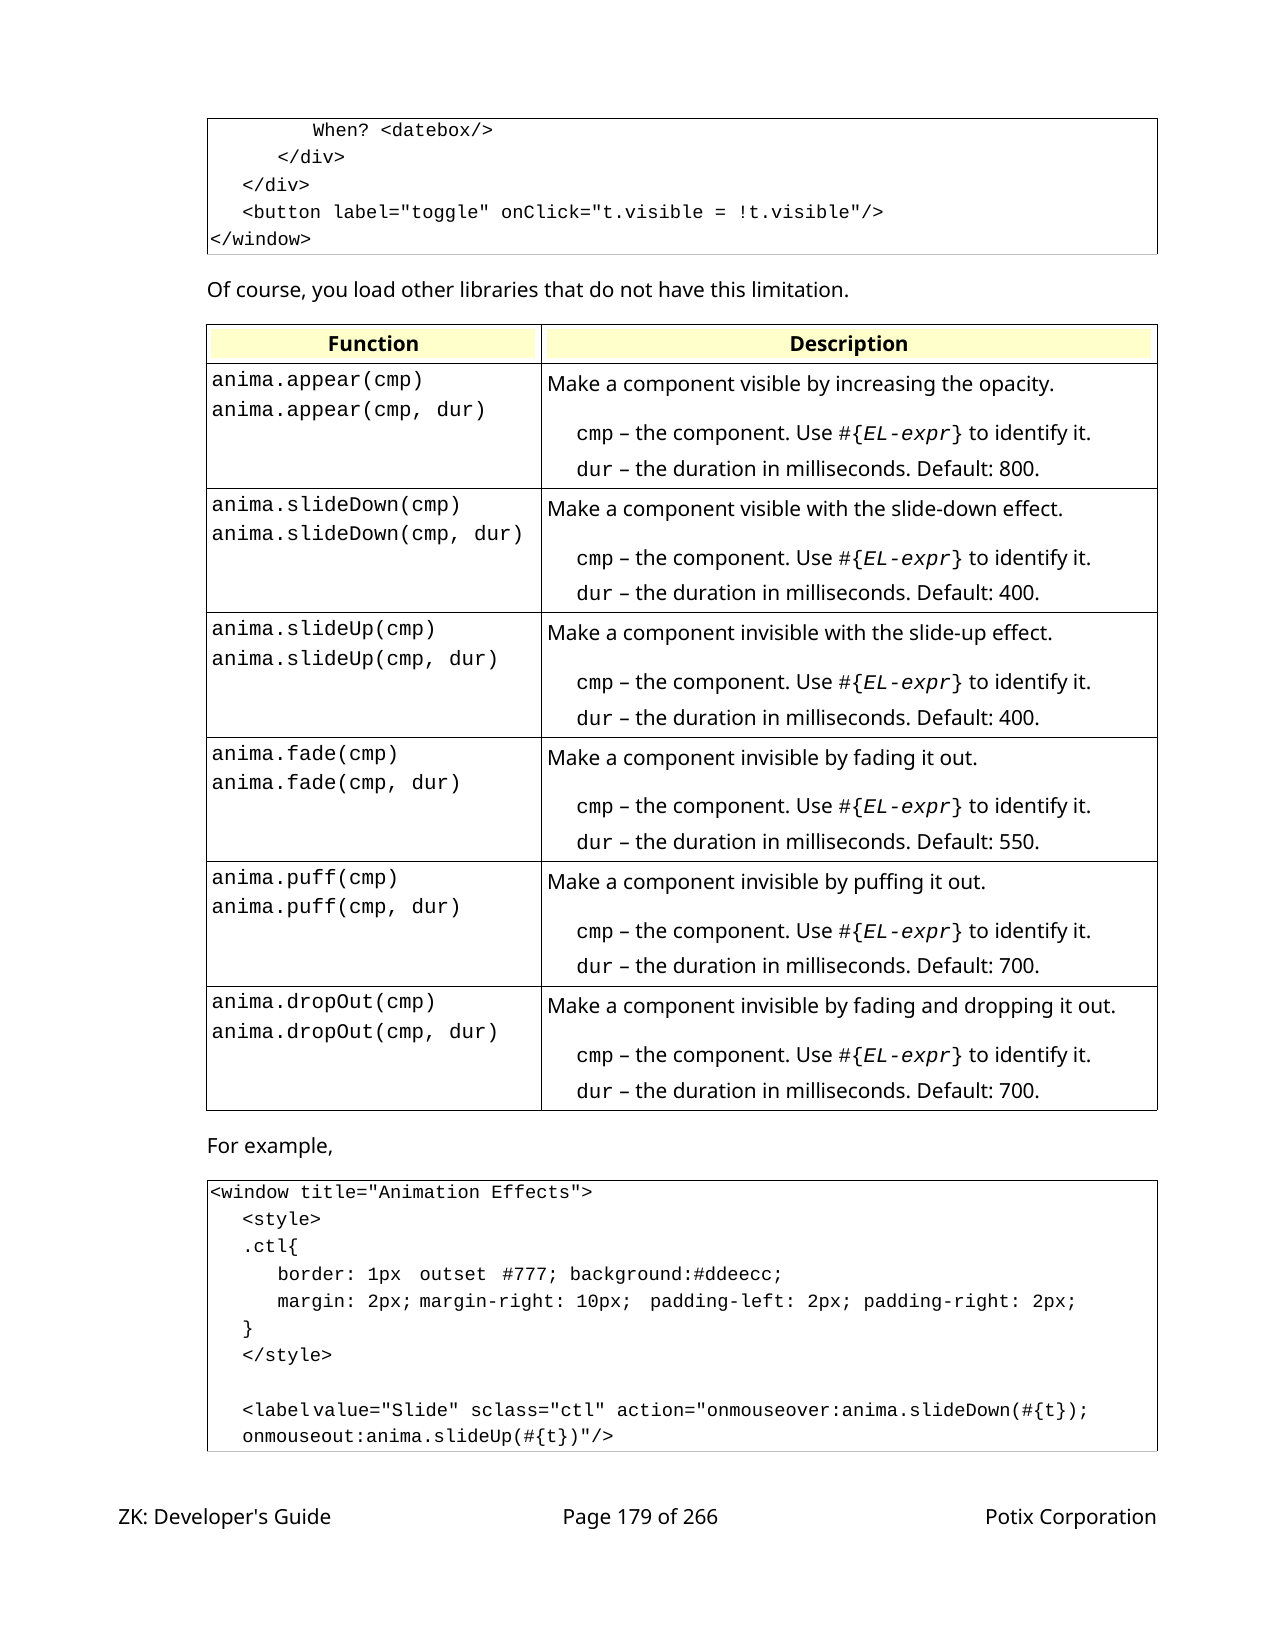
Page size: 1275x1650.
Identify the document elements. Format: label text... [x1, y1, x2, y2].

table_cell anima.slideUp(cmp) anima.slideUp(cmp, dur) [207, 613, 541, 737]
table_cell Make a component invisible by fading and dropping it out. cmp – the component. Use #{EL-expr} to identify it. dur – the duration in milliseconds. Default: 700. [542, 987, 1157, 1110]
text For example, [207, 1131, 1157, 1159]
text <label value="Slide" sclass="ctl" action="onmouseover:anima.slideDown(#{t}); onmouseout:anima.slideUp(#{t})"/> [208, 1397, 1157, 1451]
text border: 1px outset #777; background:#ddeecc; [208, 1261, 1157, 1286]
text When? <datebox/> [208, 119, 1157, 142]
table_header Function [207, 325, 541, 363]
table_cell Make a component visible by increasing the opacity. cmp – the component. Use #{EL-expr} to identify it. dur – the duration in milliseconds. Default: 800. [542, 364, 1157, 488]
text </window> [208, 227, 1157, 254]
table_cell anima.dropOut(cmp) anima.dropOut(cmp, dur) [207, 987, 541, 1110]
table_cell Make a component invisible with the slide-up effect. cmp – the component. Use #{EL-expr} to identify it. dur – the duration in milliseconds. Default: 400. [542, 613, 1157, 737]
text </style> [208, 1343, 1157, 1367]
text margin: 2px; margin-right: 10px; padding-left: 2px; padding-right: 2px; [208, 1289, 1157, 1313]
text } [208, 1316, 1157, 1340]
table_cell anima.fade(cmp) anima.fade(cmp, dur) [207, 738, 541, 861]
table_cell Make a component visible with the slide-down effect. cmp – the component. Use #{EL-expr} to identify it. dur – the duration in milliseconds. Default: 400. [542, 489, 1157, 612]
text </div> [208, 145, 1157, 169]
table_cell Make a component invisible by fading it out. cmp – the component. Use #{EL-expr} to identify it. dur – the duration in milliseconds. Default: 550. [542, 738, 1157, 861]
table_cell anima.appear(cmp) anima.appear(cmp, dur) [207, 364, 541, 488]
text <window title="Animation Effects"> [208, 1181, 1157, 1204]
table_header Description [542, 325, 1157, 363]
text Of course, you load other libraries that do not have this limitation. [207, 275, 1157, 303]
table_cell anima.puff(cmp) anima.puff(cmp, dur) [207, 862, 541, 986]
table_cell Make a component invisible by puffing it out. cmp – the component. Use #{EL-expr} to identify it. dur – the duration in milliseconds. Default: 700. [542, 862, 1157, 986]
text .ctl{ [208, 1234, 1157, 1258]
text </div> [208, 172, 1157, 197]
table_cell anima.slideDown(cmp) anima.slideDown(cmp, dur) [207, 489, 541, 612]
text <style> [208, 1207, 1157, 1231]
text <button label="toggle" onClick="t.visible = !t.visible"/> [208, 200, 1157, 224]
